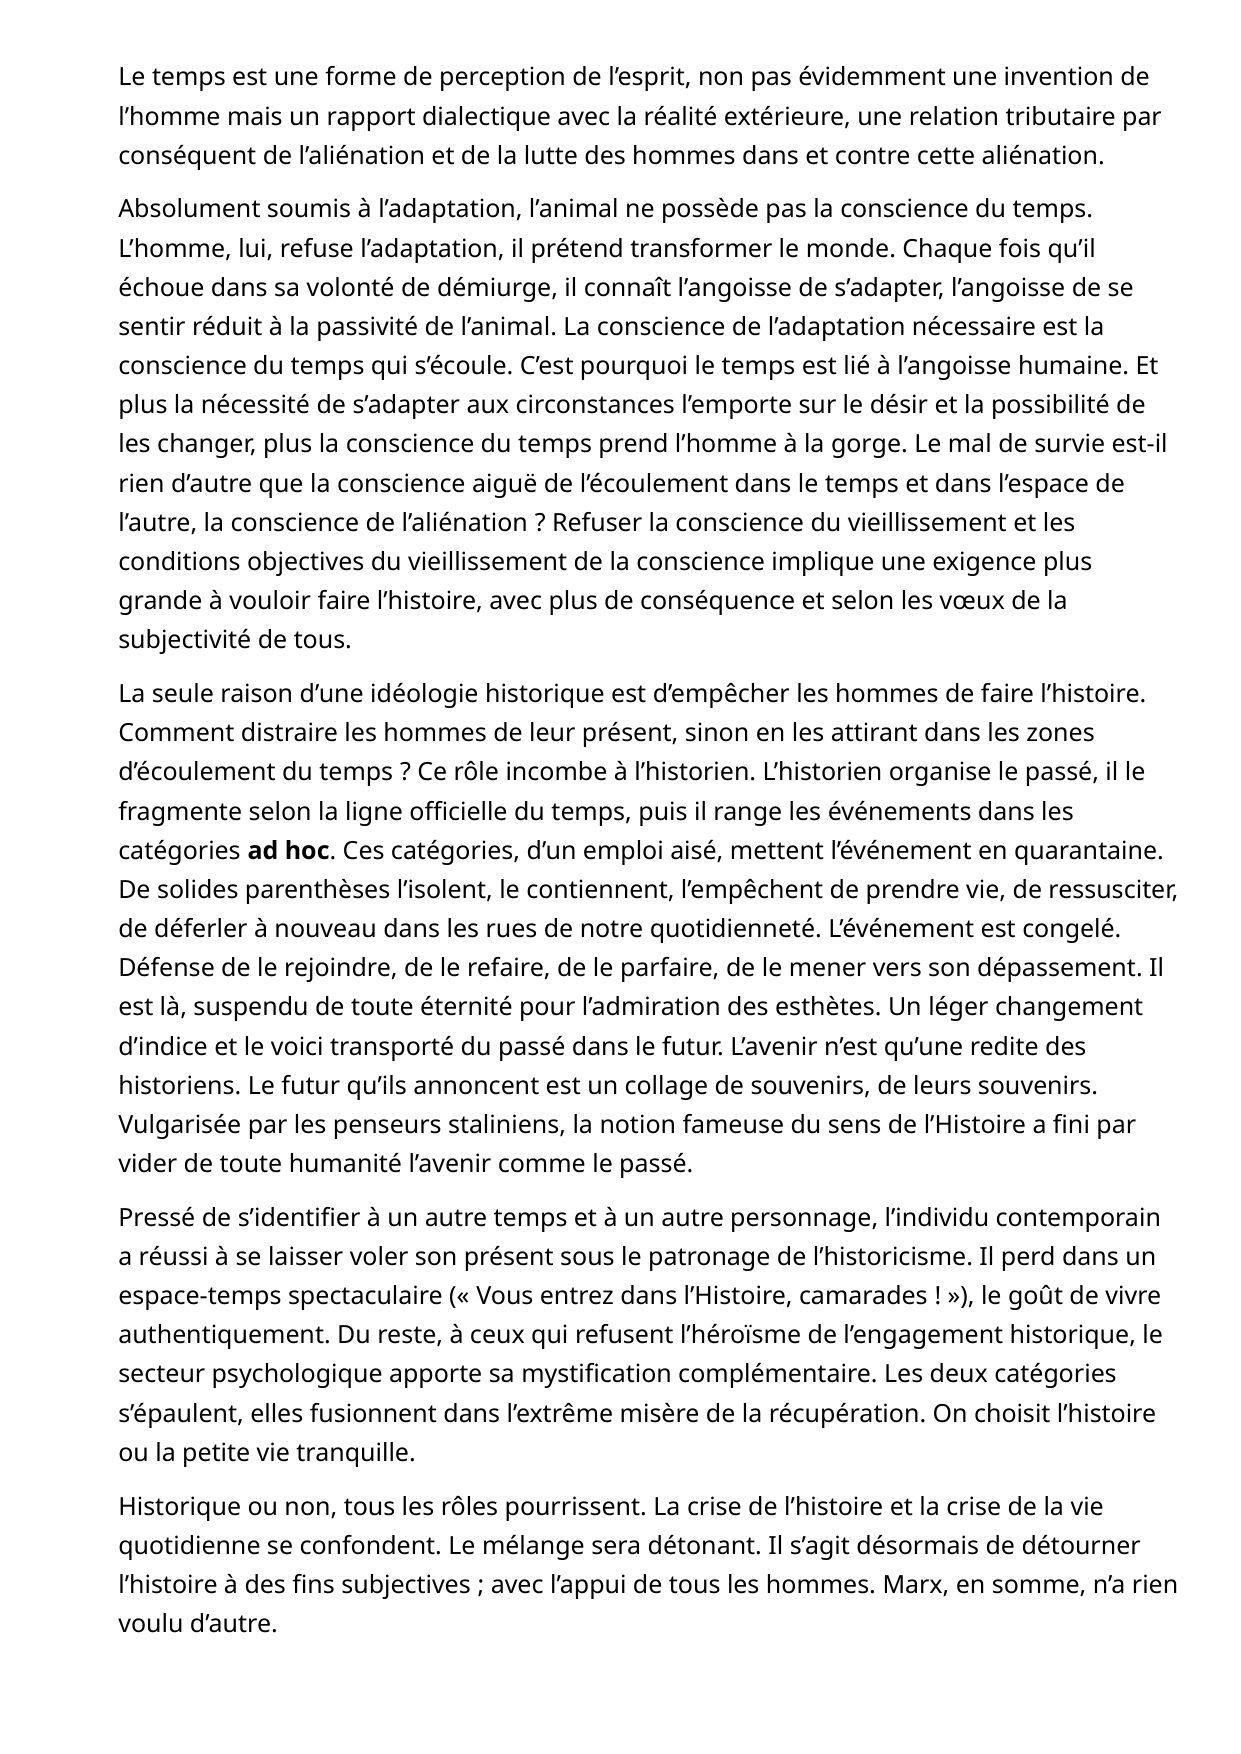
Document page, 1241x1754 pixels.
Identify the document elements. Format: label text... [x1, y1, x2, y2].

text Historique ou non, tous les rôles pourrissent. La crise de l’histoire et la crise de la vie quotidienne se confondent. Le mélange sera détonant. Il s’agit désormais de détourner l’histoire à des fins subjectives ; avec l’appui de tous les hommes. Marx, en somme, n’a rien voulu d’autre. [118, 1488, 1181, 1640]
text Pressé de s’identifier à un autre temps et à un autre personnage, l’individu contemporain a réussi à se laisser voler son présent sous le patronage de l’historicisme. Il perd dans un espace-temps spectaculaire (« Vous entrez dans l’Histoire, camarades ! »), le goût de vivre authentiquement. Du reste, à ceux qui refusent l’héroïsme de l’engagement historique, le secteur psychologique apporte sa mystification complémentaire. Les deux catégories s’épaulent, elles fusionnent dans l’extrême misère de la récupération. On choisit l’histoire ou la petite vie tranquille. [118, 1199, 1181, 1468]
text Absolument soumis à l’adaptation, l’animal ne possède pas la conscience du temps. L’homme, lui, refuse l’adaptation, il prétend transformer le monde. Chaque fois qu’il échoue dans sa volonté de démiurge, il connaît l’angoisse de s’adapter, l’angoisse de se sentir réduit à la passivité de l’animal. La conscience de l’adaptation nécessaire est la conscience du temps qui s’écoule. C’est pourquoi le temps est lié à l’angoisse humaine. Et plus la nécessité de s’adapter aux circonstances l’emporte sur le désir et la possibilité de les changer, plus la conscience du temps prend l’homme à la gorge. Le mal de survie est-il rien d’autre que la conscience aiguë de l’écoulement dans le temps et dans l’espace de l’autre, la conscience de l’aliénation ? Refuser la conscience du vieillissement et les conditions objectives du vieillissement de la conscience implique une exigence plus grande à vouloir faire l’histoire, avec plus de conséquence et selon les vœux de la subjectivité de tous. [118, 191, 1181, 656]
text Le temps est une forme de perception de l’esprit, non pas évidemment une invention de l’homme mais un rapport dialectique avec la réalité extérieure, une relation tributaire par conséquent de l’aliénation et de la lutte des hommes dans et contre cette aliénation. [118, 59, 1181, 171]
text La seule raison d’une idéologie historique est d’empêcher les hommes de faire l’histoire. Comment distraire les hommes de leur présent, sinon en les attirant dans les zones d’écoulement du temps ? Ce rôle incombe à l’historien. L’historien organise le passé, il le fragmente selon la ligne officielle du temps, puis il range les événements dans les catégories ad hoc. Ces catégories, d’un emploi aisé, mettent l’événement en quarantaine. De solides parenthèses l’isolent, le contiennent, l’empêchent de prendre vie, de ressusciter, de déferler à nouveau dans les rues de notre quotidienneté. L’événement est congelé. Défense de le rejoindre, de le refaire, de le parfaire, de le mener vers son dépassement. Il est là, suspendu de toute éternité pour l’admiration des esthètes. Un léger changement d’indice et le voici transporté du passé dans le futur. L’avenir n’est qu’une redite des historiens. Le futur qu’ils annoncent est un collage de souvenirs, de leurs souvenirs. Vulgarisée par les penseurs staliniens, la notion fameuse du sens de l’Histoire a fini par vider de toute humanité l’avenir comme le passé. [118, 676, 1181, 1180]
